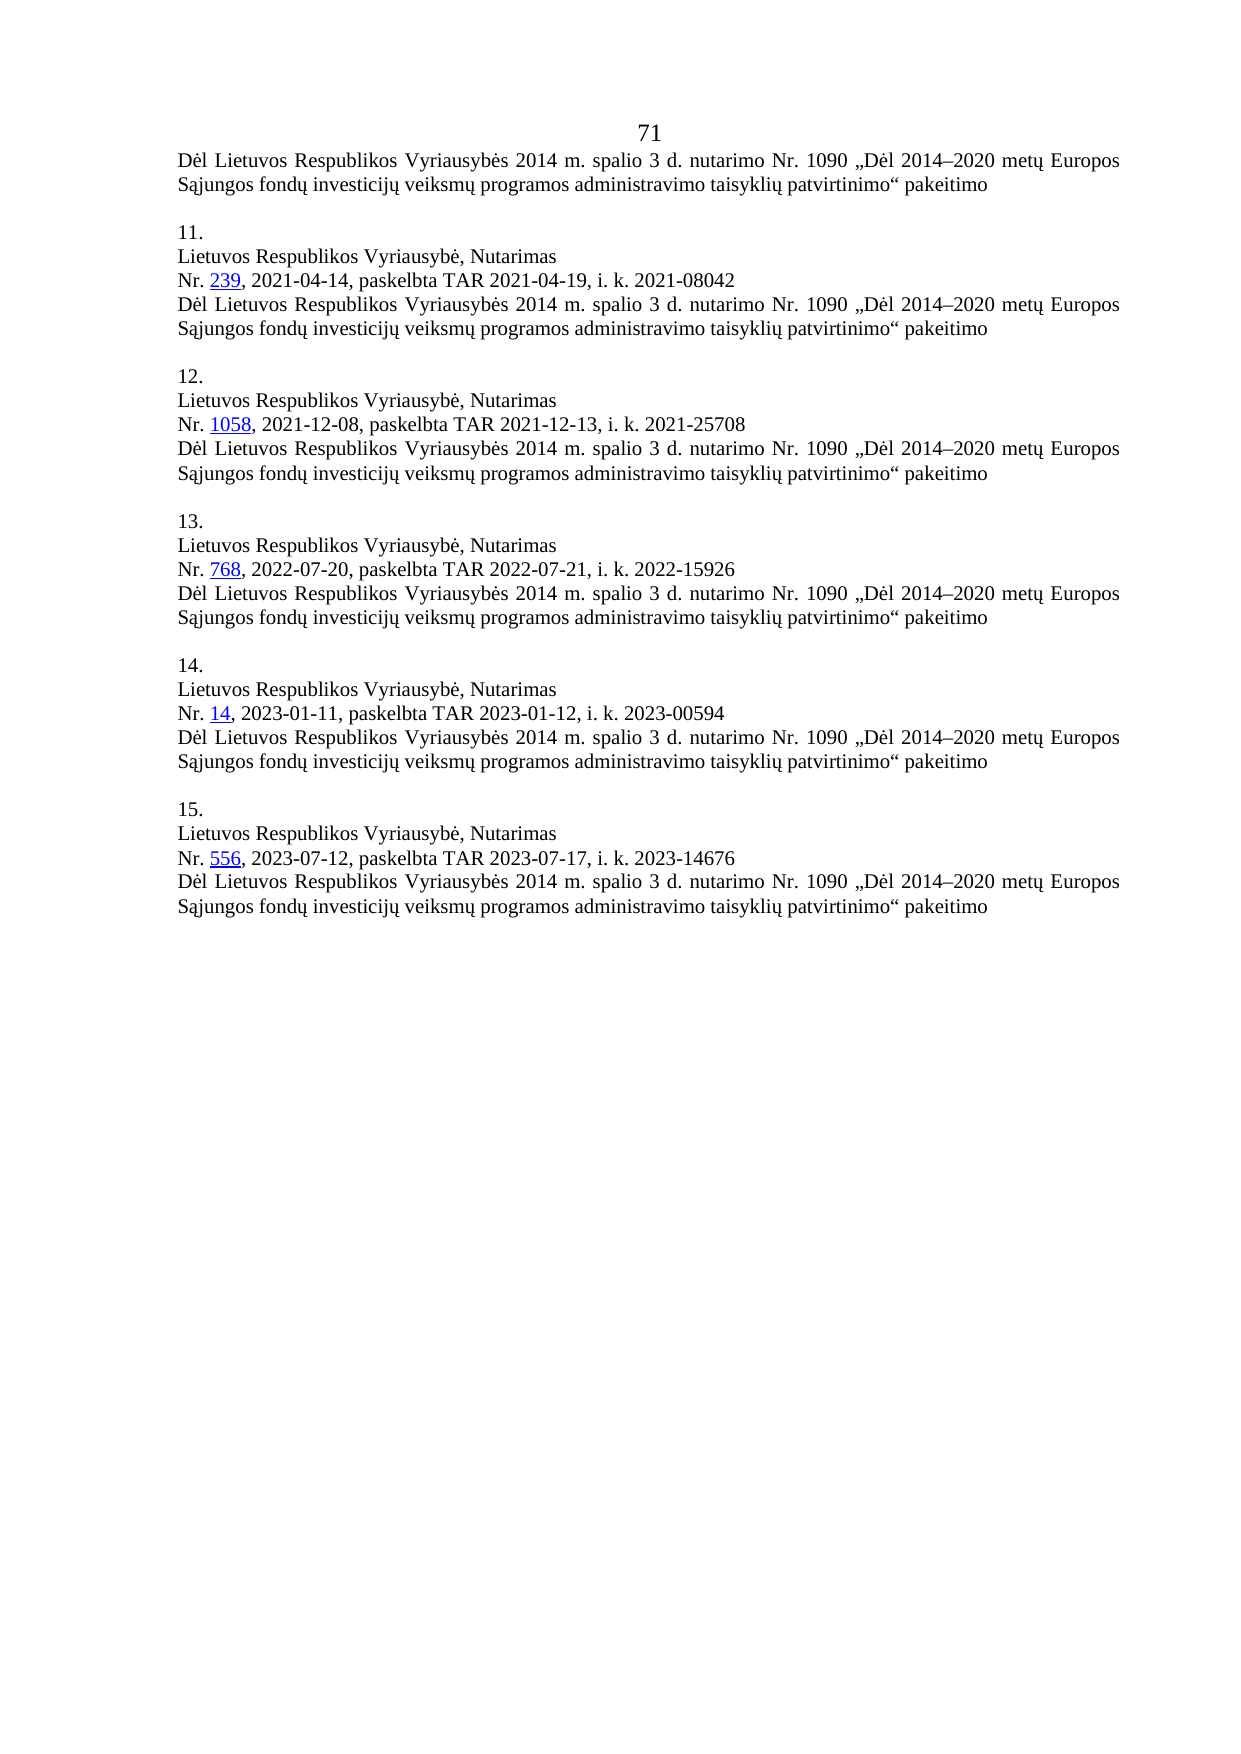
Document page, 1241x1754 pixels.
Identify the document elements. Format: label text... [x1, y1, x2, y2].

text Lietuvos Respublikos Vyriausybė, Nutarimas [177, 821, 1122, 845]
text Dėl Lietuvos Respublikos Vyriausybės 2014 m. spalio 3 d. nutarimo Nr. 1090 „Dėl 2014–2020 metų Europos Sąjungos fondų investicijų veiksmų programos administravimo taisyklių patvirtinimo“ pakeitimo [177, 436, 1122, 484]
text Nr. 768, 2022-07-20, paskelbta TAR 2022-07-21, i. k. 2022-15926 [177, 557, 1122, 581]
text Nr. 14, 2023-01-11, paskelbta TAR 2023-01-12, i. k. 2023-00594 [177, 701, 1122, 725]
text Dėl Lietuvos Respublikos Vyriausybės 2014 m. spalio 3 d. nutarimo Nr. 1090 „Dėl 2014–2020 metų Europos Sąjungos fondų investicijų veiksmų programos administravimo taisyklių patvirtinimo“ pakeitimo [177, 725, 1122, 773]
text Lietuvos Respublikos Vyriausybė, Nutarimas [177, 388, 1122, 412]
text Nr. 239, 2021-04-14, paskelbta TAR 2021-04-19, i. k. 2021-08042 [177, 268, 1122, 292]
text Nr. 556, 2023-07-12, paskelbta TAR 2023-07-17, i. k. 2023-14676 [177, 845, 1122, 869]
text Nr. 1058, 2021-12-08, paskelbta TAR 2021-12-13, i. k. 2021-25708 [177, 412, 1122, 436]
text Lietuvos Respublikos Vyriausybė, Nutarimas [177, 244, 1122, 268]
text Dėl Lietuvos Respublikos Vyriausybės 2014 m. spalio 3 d. nutarimo Nr. 1090 „Dėl 2014–2020 metų Europos Sąjungos fondų investicijų veiksmų programos administravimo taisyklių patvirtinimo“ pakeitimo [177, 148, 1122, 196]
text 15. [177, 797, 1122, 821]
text Dėl Lietuvos Respublikos Vyriausybės 2014 m. spalio 3 d. nutarimo Nr. 1090 „Dėl 2014–2020 metų Europos Sąjungos fondų investicijų veiksmų programos administravimo taisyklių patvirtinimo“ pakeitimo [177, 292, 1122, 340]
text Dėl Lietuvos Respublikos Vyriausybės 2014 m. spalio 3 d. nutarimo Nr. 1090 „Dėl 2014–2020 metų Europos Sąjungos fondų investicijų veiksmų programos administravimo taisyklių patvirtinimo“ pakeitimo [177, 581, 1122, 629]
text 11. [177, 220, 1122, 244]
text Dėl Lietuvos Respublikos Vyriausybės 2014 m. spalio 3 d. nutarimo Nr. 1090 „Dėl 2014–2020 metų Europos Sąjungos fondų investicijų veiksmų programos administravimo taisyklių patvirtinimo“ pakeitimo [177, 869, 1122, 918]
text 13. [177, 508, 1122, 533]
text Lietuvos Respublikos Vyriausybė, Nutarimas [177, 677, 1122, 701]
text 14. [177, 653, 1122, 677]
text Lietuvos Respublikos Vyriausybė, Nutarimas [177, 533, 1122, 557]
text 12. [177, 364, 1122, 388]
